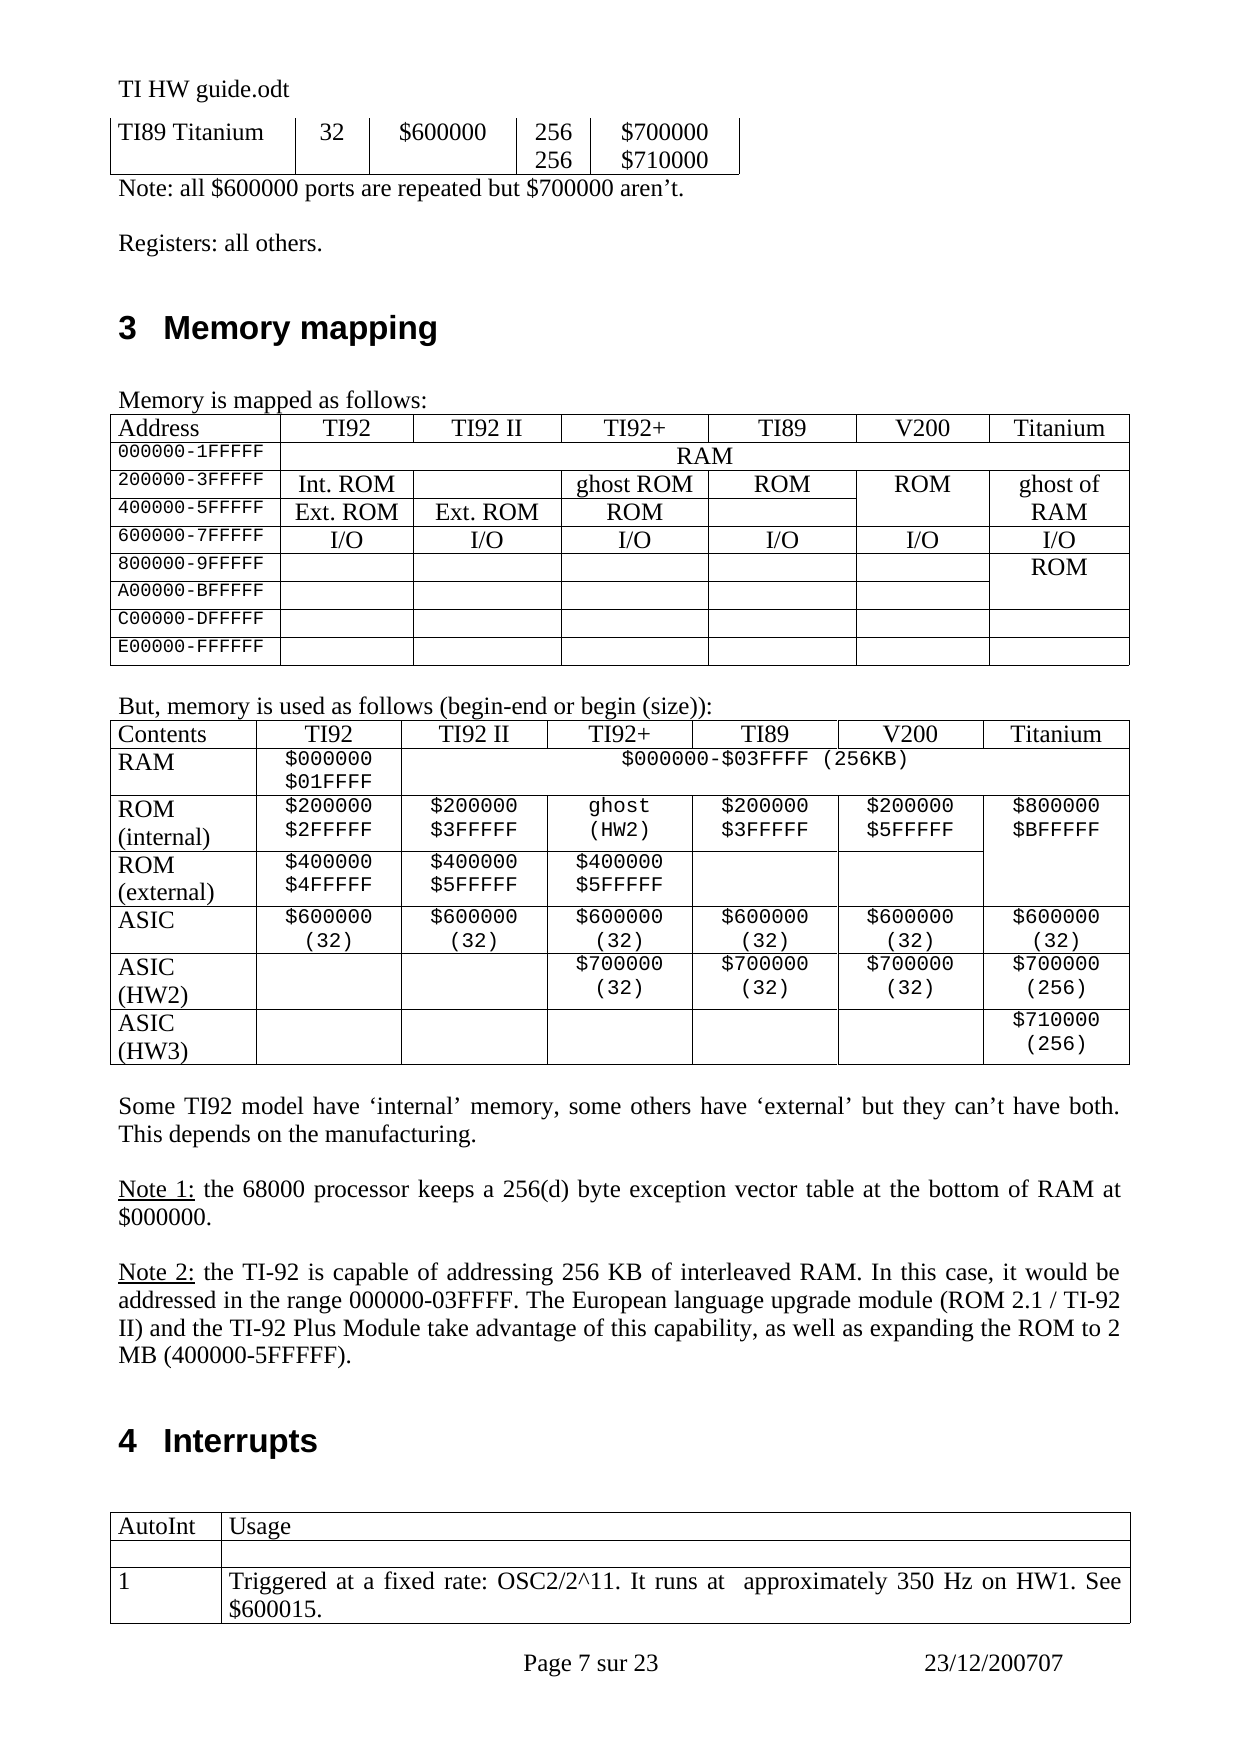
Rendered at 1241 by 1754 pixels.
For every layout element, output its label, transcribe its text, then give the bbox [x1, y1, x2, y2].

table_cell ROM (external) [111, 852, 256, 906]
table_cell $700000 (32) [548, 954, 692, 1009]
table_cell Ext. ROM [281, 499, 413, 526]
table_cell I/O [709, 527, 856, 553]
table_cell ASIC (HW3) [111, 1010, 256, 1064]
table_header ROM [709, 471, 856, 498]
table_cell RAM [281, 443, 1129, 470]
table_cell [709, 582, 856, 609]
table_header 200000-3FFFFF [111, 471, 280, 498]
table_header Titanium [984, 721, 1129, 748]
table_cell RAM [111, 749, 256, 795]
table_header AutoInt [111, 1513, 221, 1540]
table_cell [562, 610, 708, 637]
table_cell $600000 [370, 118, 516, 174]
table_cell 1 [111, 1568, 221, 1623]
table_cell [562, 638, 708, 665]
table_cell [693, 1010, 837, 1064]
text Memory is mapped as follows: [118, 387, 1122, 414]
table_cell $600000 (32) [693, 907, 837, 953]
table_cell [990, 638, 1129, 665]
text But, memory is used as follows (begin-end or begin (size)): [118, 692, 1122, 720]
table_header TI92 II [402, 721, 547, 748]
table_cell [257, 1010, 401, 1064]
table_header TI89 [693, 721, 837, 748]
table_cell [414, 638, 561, 665]
table_header TI92 [257, 721, 401, 748]
table_cell [111, 1541, 221, 1567]
table_header ghost (HW2) [548, 796, 692, 851]
table_cell $700000 (256) [984, 954, 1129, 1009]
table_cell [857, 582, 989, 609]
table_cell [839, 852, 983, 906]
table_cell [402, 1010, 547, 1064]
table_header [281, 554, 413, 581]
table_cell I/O [990, 527, 1129, 553]
table_cell ROM [857, 471, 989, 526]
table_header TI92+ [562, 415, 708, 442]
table_cell [709, 610, 856, 637]
table_cell [281, 638, 413, 665]
table_header [414, 471, 561, 498]
text Note: all $600000 ports are repeated but $700000 aren’t. [118, 174, 1122, 201]
table_cell $600000 (32) [984, 907, 1129, 953]
table_cell Ext. ROM [414, 499, 561, 526]
table_header Contents [111, 721, 256, 748]
table_cell $600000 (32) [402, 907, 547, 953]
table_cell A00000-BFFFFF [111, 582, 280, 609]
table_cell $400000 $5FFFFF [402, 852, 547, 906]
table_cell $000000 $01FFFF [257, 749, 401, 795]
table_cell ghost of RAM [990, 471, 1129, 526]
table_cell [990, 610, 1129, 637]
table_header $200000 $3FFFFF [402, 796, 547, 851]
table_cell [857, 610, 989, 637]
table_cell I/O [562, 527, 708, 553]
table_header [414, 554, 561, 581]
table_cell E00000-FFFFFF [111, 638, 280, 665]
table_cell I/O [281, 527, 413, 553]
table_cell 000000-1FFFFF [111, 443, 280, 470]
table_header 800000-9FFFFF [111, 554, 280, 581]
table_header TI92 [281, 415, 413, 442]
table_cell 600000-7FFFFF [111, 527, 280, 553]
table_cell $000000-$03FFFF (256KB) [402, 749, 1129, 795]
table_cell [414, 582, 561, 609]
table_header TI89 [709, 415, 856, 442]
table_cell 400000-5FFFFF [111, 499, 280, 526]
table_header ghost ROM [562, 471, 708, 498]
table_header [709, 554, 856, 581]
table_header TI92 II [414, 415, 561, 442]
table_header [857, 554, 989, 581]
table_cell I/O [857, 527, 989, 553]
table_header $200000 $3FFFFF [693, 796, 837, 851]
table_cell 256 256 [517, 118, 590, 174]
table_cell [281, 582, 413, 609]
table_cell $600000 (32) [257, 907, 401, 953]
table_cell $600000 (32) [548, 907, 692, 953]
table_cell [562, 582, 708, 609]
table_cell [693, 852, 837, 906]
table_header $200000 $2FFFFF [257, 796, 401, 851]
table_cell [222, 1541, 1130, 1567]
table_cell $400000 $4FFFFF [257, 852, 401, 906]
table_cell [709, 499, 856, 526]
table_cell ASIC (HW2) [111, 954, 256, 1009]
table_cell [548, 1010, 692, 1064]
table_cell [857, 638, 989, 665]
table_cell [414, 610, 561, 637]
subtitle Memory mapping [118, 309, 1122, 346]
table_cell [839, 1010, 983, 1064]
table_header TI92+ [548, 721, 692, 748]
subtitle Interrupts [118, 1422, 1122, 1459]
table_header Int. ROM [281, 471, 413, 498]
table_cell $400000 $5FFFFF [548, 852, 692, 906]
text Registers: all others. [118, 229, 1122, 257]
table_cell $700000 (32) [839, 954, 983, 1009]
table_cell ROM [990, 554, 1129, 609]
table_header Address [111, 415, 280, 442]
table_header $200000 $5FFFFF [839, 796, 983, 851]
text Some TI92 model have ‘internal’ memory, some others have ‘external’ but they can’t have both. This depends on the manufacturing. [118, 1092, 1122, 1148]
table_cell [257, 954, 401, 1009]
table_header Usage [222, 1513, 1130, 1540]
table_cell I/O [414, 527, 561, 553]
table_cell $800000 $BFFFFF [984, 796, 1129, 906]
table_cell [709, 638, 856, 665]
table_cell ASIC [111, 907, 256, 953]
table_cell $700000 $710000 [591, 118, 739, 174]
table_cell TI89 Titanium [111, 118, 295, 174]
table_cell $600000 (32) [839, 907, 983, 953]
table_header V200 [857, 415, 989, 442]
table_header Titanium [990, 415, 1129, 442]
table_cell $700000 (32) [693, 954, 837, 1009]
text Note 1: the 68000 processor keeps a 256(d) byte exception vector table at the bottom of RAM at $000000. [118, 1175, 1122, 1231]
table_cell [281, 610, 413, 637]
table_header ROM (internal) [111, 796, 256, 851]
table_header V200 [839, 721, 983, 748]
table_cell 32 [296, 118, 369, 174]
table_header [562, 554, 708, 581]
table_cell Triggered at a fixed rate: OSC2/2^11. It runs at approximately 350 Hz on HW1. See $600015. [222, 1568, 1130, 1623]
table_cell C00000-DFFFFF [111, 610, 280, 637]
table_cell $710000 (256) [984, 1010, 1129, 1064]
text Note 2: the TI-92 is capable of addressing 256 KB of interleaved RAM. In this case, it would be addressed in the range 000000-03FFFF. The European language upgrade module (ROM 2.1 / TI-92 II) and the TI-92 Plus Module take advantage of this capability, as well as expanding the ROM to 2 MB (400000-5FFFFF). [118, 1258, 1122, 1369]
table_cell ROM [562, 499, 708, 526]
table_cell [402, 954, 547, 1009]
